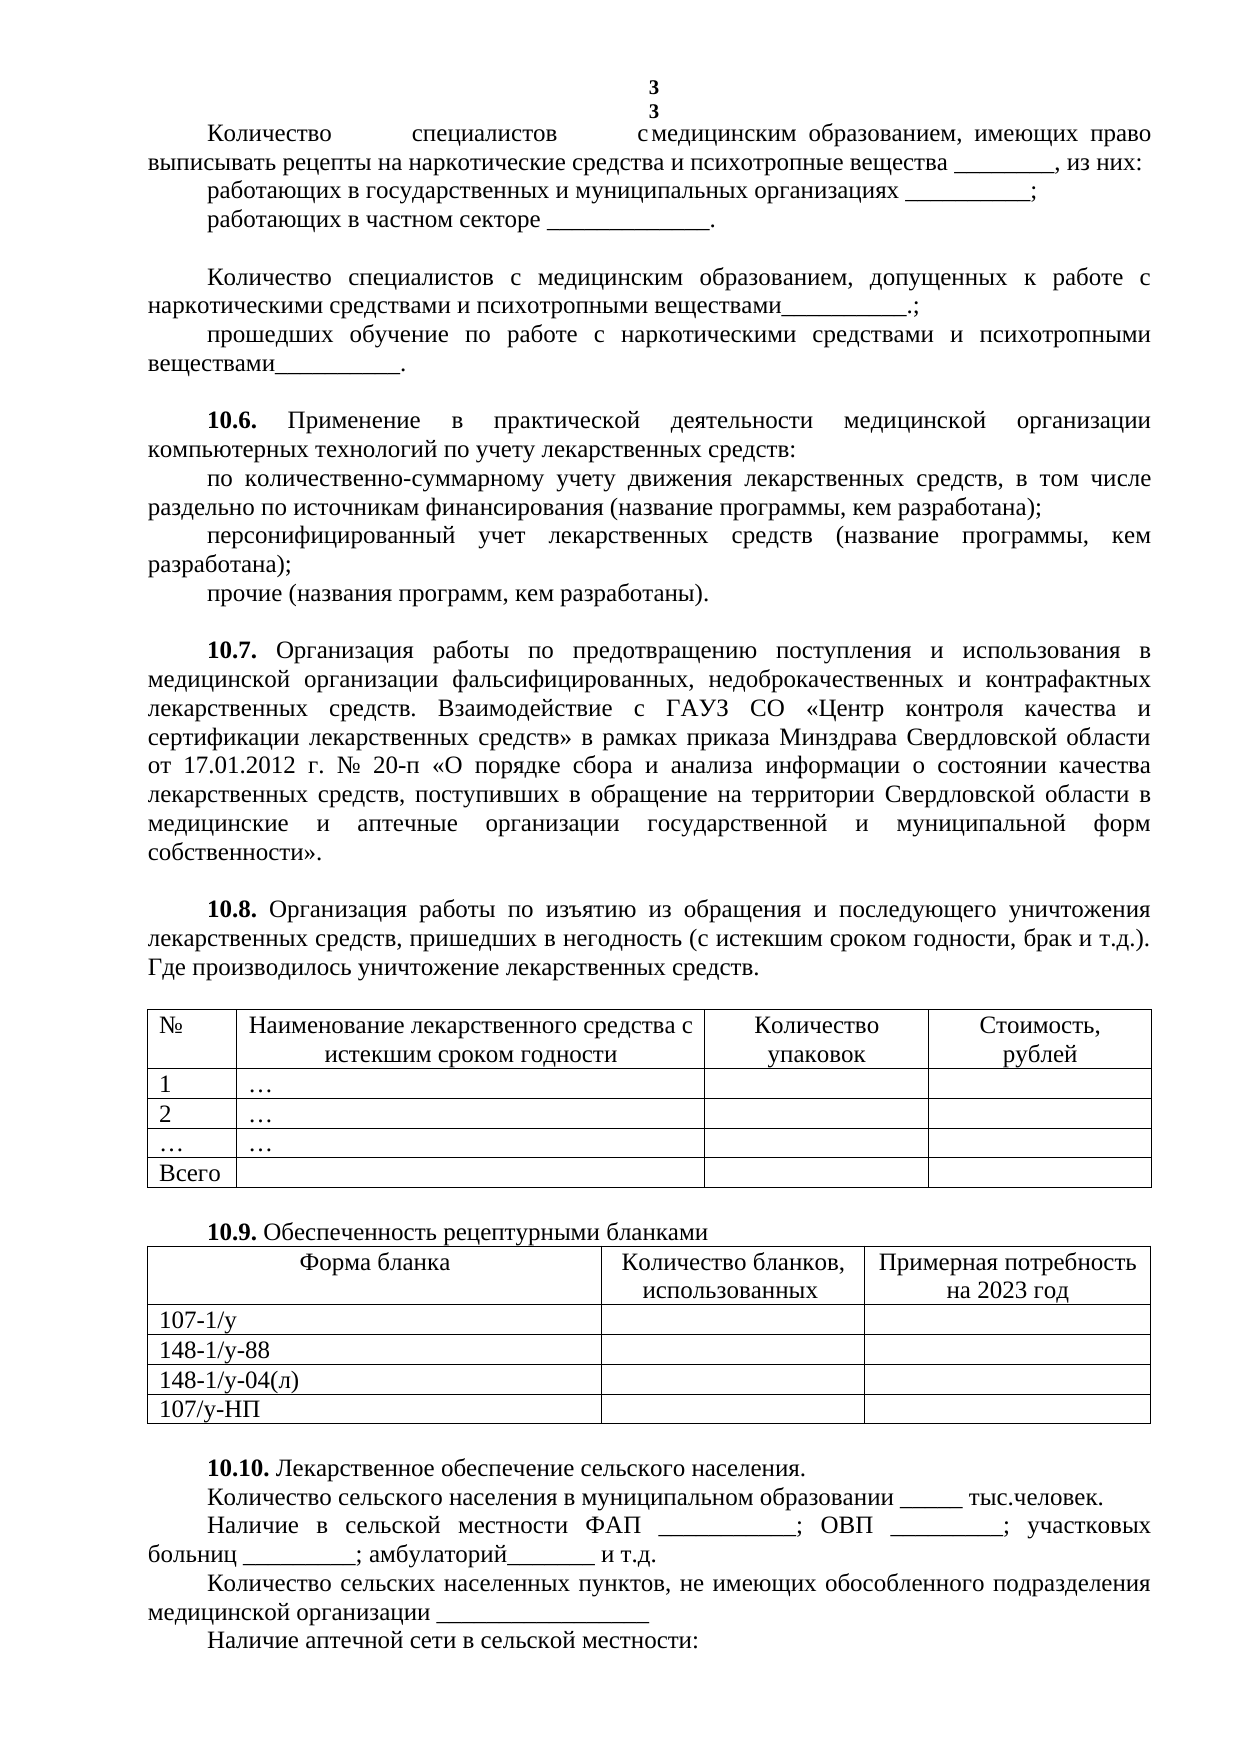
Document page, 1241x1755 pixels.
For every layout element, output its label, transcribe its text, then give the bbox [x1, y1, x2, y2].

table_cell 2 [148, 1099, 236, 1127]
table_cell [929, 1099, 1151, 1127]
table_header Стоимость, рублей [929, 1010, 1151, 1068]
table_header Примерная потребность на 2023 год [865, 1247, 1150, 1304]
text Количество специалистов с медицинским образованием, имеющих право выписывать рецепты на наркотические средства и психотропные вещества ________, из них: [148, 118, 1152, 176]
table_cell … [237, 1129, 704, 1157]
text Количество сельского населения в муниципальном образовании _____ тыс.человек. [148, 1482, 1152, 1511]
table_cell [705, 1129, 928, 1157]
text 10.7. Организация работы по предотвращению поступления и использования в медицинской организации фальсифицированных, недоброкачественных и контрафактных лекарственных средств. Взаимодействие с ГАУЗ СО «Центр контроля качества и сертификации лекарственных средств» в рамках приказа Минздрава Свердловской области от 17.01.2012 г. № 20-п «О порядке сбора и анализа информации о состоянии качества лекарственных средств, поступивших в обращение на территории Свердловской области в медицинские и аптечные организации государственной и муниципальной форм собственности». [148, 636, 1152, 866]
text персонифицированный учет лекарственных средств (название программы, кем разработана); [148, 521, 1152, 578]
table_cell 148-1/у-04(л) [148, 1365, 601, 1393]
table_cell [865, 1335, 1150, 1364]
table_header Количество бланков, использованных [602, 1247, 864, 1304]
table_cell 1 [148, 1069, 236, 1098]
table_cell [705, 1099, 928, 1127]
text 10.9. Обеспеченность рецептурными бланками [148, 1217, 1152, 1246]
text 10.10. Лекарственное обеспечение сельского населения. [148, 1453, 1152, 1482]
table_cell [237, 1158, 704, 1187]
text работающих в государственных и муниципальных организациях __________; [148, 176, 1152, 204]
table_cell [929, 1158, 1151, 1187]
text Наличие в сельской местности ФАП ___________; ОВП _________; участковых больниц _________; амбулаторий_______ и т.д. [148, 1511, 1152, 1568]
text Количество специалистов с медицинским образованием, допущенных к работе с наркотическими средствами и психотропными веществами__________.; [148, 262, 1152, 319]
table_cell [705, 1158, 928, 1187]
table_header Форма бланка [148, 1247, 601, 1304]
table_cell [865, 1305, 1150, 1334]
text работающих в частном секторе _____________. [148, 204, 1152, 233]
table_cell [865, 1395, 1150, 1423]
table_cell … [237, 1069, 704, 1098]
table_cell [929, 1069, 1151, 1098]
table_cell [602, 1335, 864, 1364]
text прошедших обучение по работе с наркотическими средствами и психотропными веществами__________. [148, 319, 1152, 377]
text Количество сельских населенных пунктов, не имеющих обособленного подразделения медицинской организации _________________ [148, 1568, 1152, 1626]
table_header Количество упаковок [705, 1010, 928, 1068]
table_header № [148, 1010, 236, 1068]
table_cell [602, 1365, 864, 1393]
table_cell [602, 1305, 864, 1334]
table_cell [929, 1129, 1151, 1157]
text 10.8. Организация работы по изъятию из обращения и последующего уничтожения лекарственных средств, пришедших в негодность (с истекшим сроком годности, брак и т.д.). Где производилось уничтожение лекарственных средств. [148, 894, 1152, 981]
table_cell 148-1/у-88 [148, 1335, 601, 1364]
table_cell … [148, 1129, 236, 1157]
table_cell … [237, 1099, 704, 1127]
text 10.6. Применение в практической деятельности медицинской организации компьютерных технологий по учету лекарственных средств: [148, 406, 1152, 463]
table_cell 107/у-НП [148, 1395, 601, 1423]
text Наличие аптечной сети в сельской местности: [148, 1626, 1152, 1654]
table_header Наименование лекарственного средства с истекшим сроком годности [237, 1010, 704, 1068]
table_cell Всего [148, 1158, 236, 1187]
table_cell [602, 1395, 864, 1423]
table_cell [865, 1365, 1150, 1393]
text по количественно-суммарному учету движения лекарственных средств, в том числе раздельно по источникам финансирования (название программы, кем разработана); [148, 463, 1152, 521]
text прочие (названия программ, кем разработаны). [148, 578, 1152, 607]
table_cell [705, 1069, 928, 1098]
table_cell 107-1/у [148, 1305, 601, 1334]
